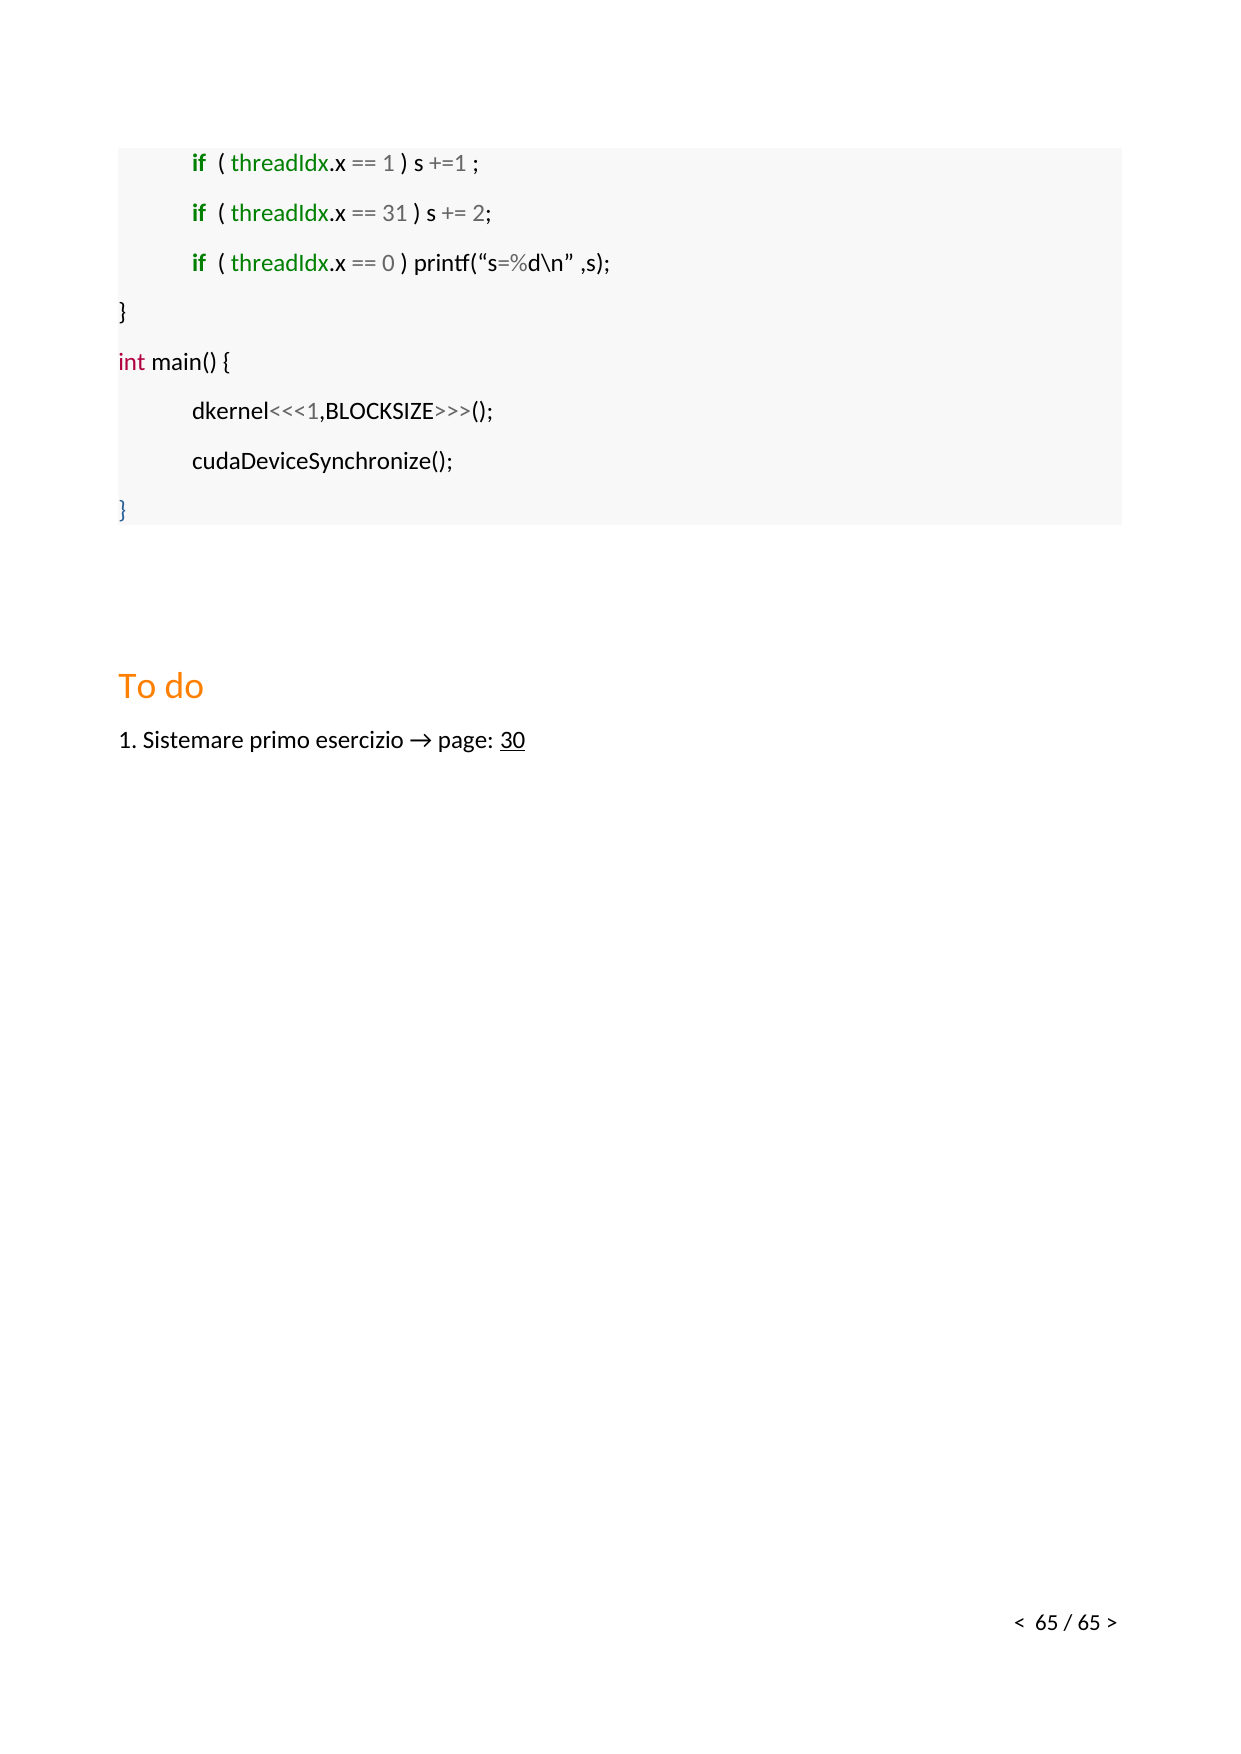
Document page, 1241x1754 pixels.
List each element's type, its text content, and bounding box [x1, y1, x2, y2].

text cudaDeviceSynchronize(); [118, 445, 1122, 476]
text } [118, 296, 1122, 327]
text } [118, 495, 1122, 525]
text if ( threadIdx.x == 1 ) s +=1 ; [118, 148, 1122, 178]
subtitle To do [118, 662, 1122, 708]
text if ( threadIdx.x == 31 ) s += 2; [118, 197, 1122, 228]
text if ( threadIdx.x == 0 ) printf(“s=%d\n” ,s); [118, 247, 1122, 277]
text 1. Sistemare primo esercizio → page: 30 [118, 724, 1122, 754]
text dkernel<<<1,BLOCKSIZE>>>(); [118, 396, 1122, 426]
text int main() { [118, 346, 1122, 376]
